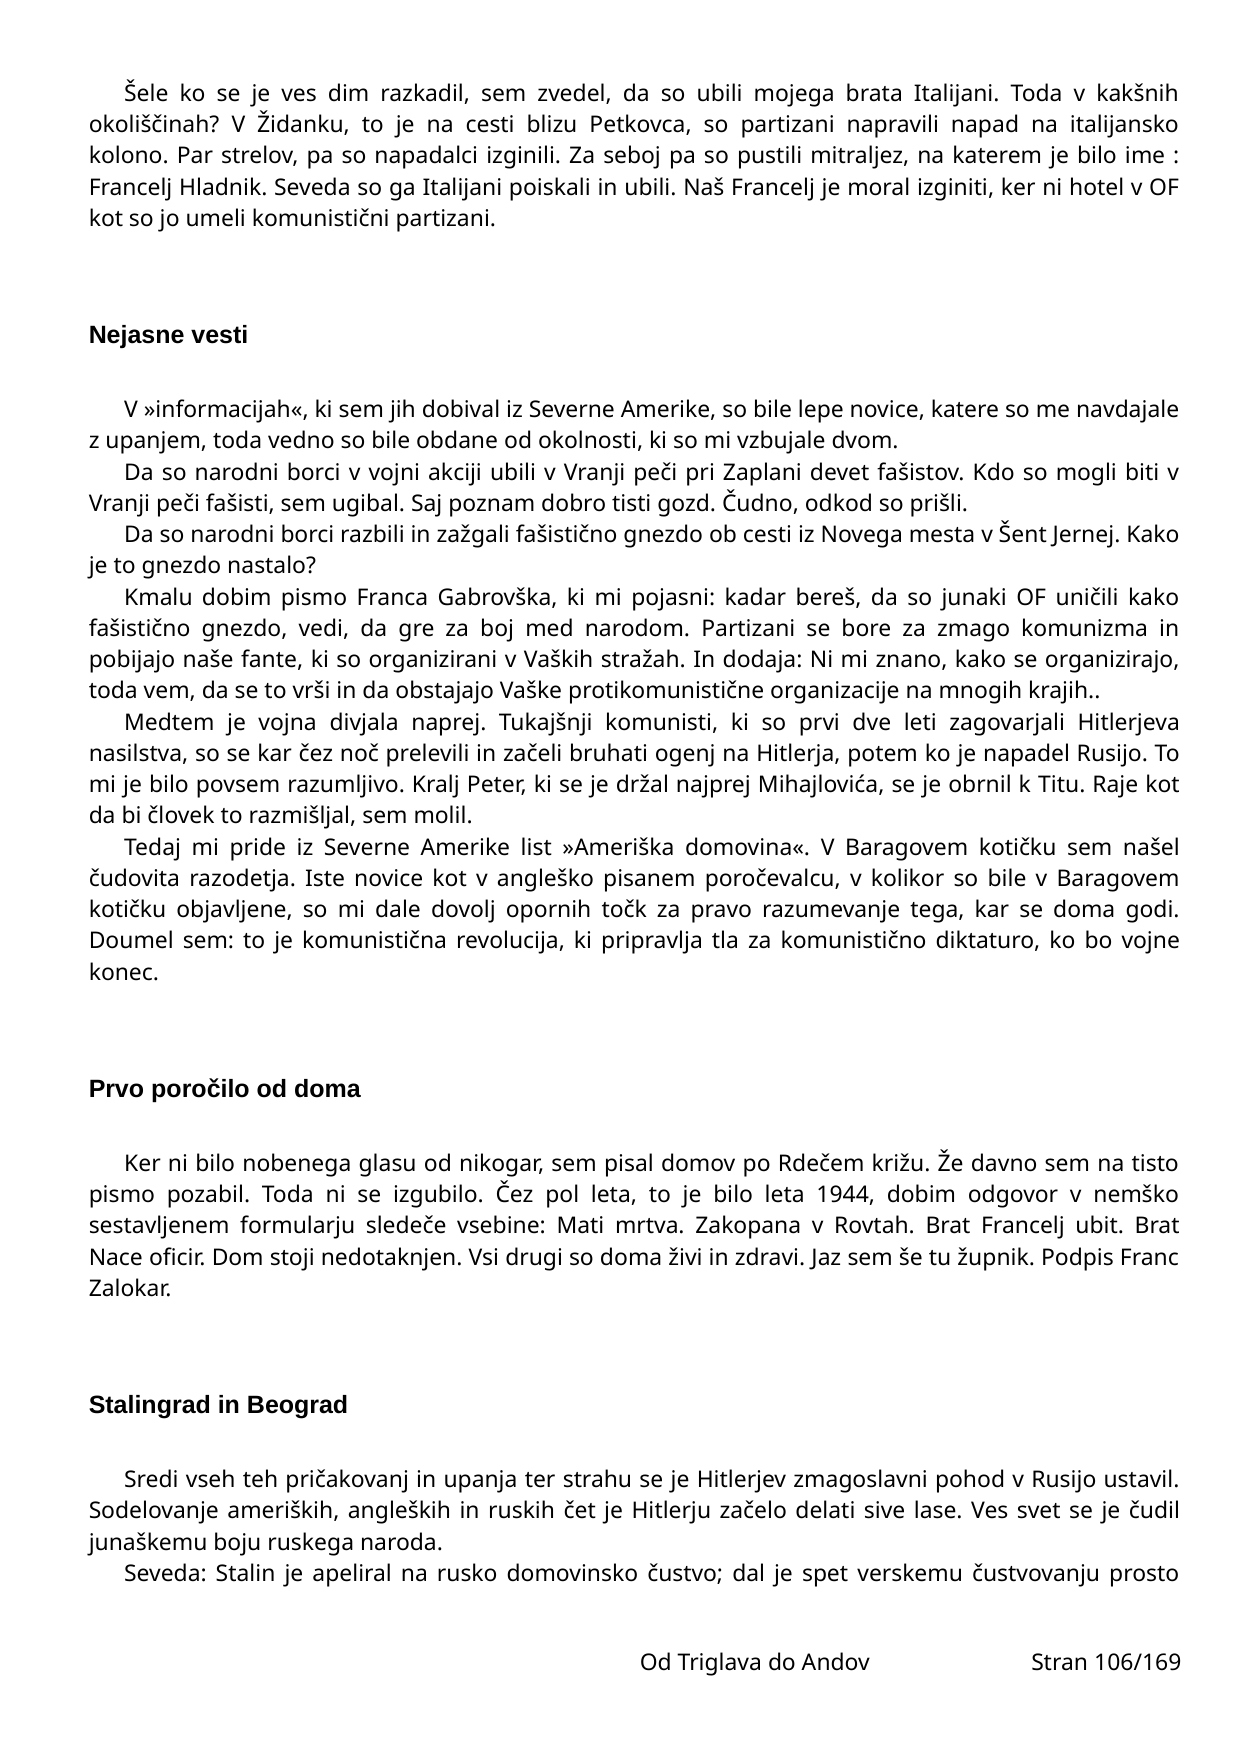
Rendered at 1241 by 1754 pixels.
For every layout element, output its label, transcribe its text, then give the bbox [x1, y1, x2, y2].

subtitle Nejasne vesti [88, 321, 1181, 349]
subtitle Stalingrad in Beograd [88, 1391, 1181, 1419]
text Da so narodni borci razbili in zažgali fašistično gnezdo ob cesti iz Novega mesta v Šent Jernej. Kako je to gnezdo nastalo? [88, 518, 1181, 581]
text Da so narodni borci v vojni akciji ubili v Vranji peči pri Zaplani devet fašistov. Kdo so mogli biti v Vranji peči fašisti, sem ugibal. Saj poznam dobro tisti gozd. Čudno, odkod so prišli. [88, 456, 1181, 518]
text Ker ni bilo nobenega glasu od nikogar, sem pisal domov po Rdečem križu. Že davno sem na tisto pismo pozabil. Toda ni se izgubilo. Čez pol leta, to je bilo leta 1944, dobim odgovor v nemško sestavljenem formularju sledeče vsebine: Mati mrtva. Zakopana v Rovtah. Brat Francelj ubit. Brat Nace oficir. Dom stoji nedotaknjen. Vsi drugi so doma živi in zdravi. Jaz sem še tu župnik. Podpis Franc Zalokar. [88, 1147, 1181, 1303]
text Medtem je vojna divjala naprej. Tukajšnji komunisti, ki so prvi dve leti zagovarjali Hitlerjeva nasilstva, so se kar čez noč prelevili in začeli bruhati ogenj na Hitlerja, potem ko je napadel Rusijo. To mi je bilo povsem razumljivo. Kralj Peter, ki se je držal najprej Mihajlovića, se je obrnil k Titu. Raje kot da bi človek to razmišljal, sem molil. [88, 706, 1181, 831]
subtitle Prvo poročilo od doma [88, 1074, 1181, 1103]
text Šele ko se je ves dim razkadil, sem zvedel, da so ubili mojega brata Italijani. Toda v kakšnih okoliščinah? V Židanku, to je na cesti blizu Petkovca, so partizani napravili napad na italijansko kolono. Par strelov, pa so napadalci izginili. Za seboj pa so pustili mitraljez, na katerem je bilo ime : Francelj Hladnik. Seveda so ga Italijani poiskali in ubili. Naš Francelj je moral izginiti, ker ni hotel v OF kot so jo umeli komunistični partizani. [88, 77, 1181, 233]
text Seveda: Stalin je apeliral na rusko domovinsko čustvo; dal je spet verskemu čustvovanju prosto [88, 1557, 1181, 1588]
text Kmalu dobim pismo Franca Gabrovška, ki mi pojasni: kadar bereš, da so junaki OF uničili kako fašistično gnezdo, vedi, da gre za boj med narodom. Partizani se bore za zmago komunizma in pobijajo naše fante, ki so organizirani v Vaških stražah. In dodaja: Ni mi znano, kako se organizirajo, toda vem, da se to vrši in da obstajajo Vaške protikomunistične organizacije na mnogih krajih.. [88, 581, 1181, 706]
text V »informacijah«, ki sem jih dobival iz Severne Amerike, so bile lepe novice, katere so me navdajale z upanjem, toda vedno so bile obdane od okolnosti, ki so mi vzbujale dvom. [88, 393, 1181, 456]
text Tedaj mi pride iz Severne Amerike list »Ameriška domovina«. V Baragovem kotičku sem našel čudovita razodetja. Iste novice kot v angleško pisanem poročevalcu, v kolikor so bile v Baragovem kotičku objavljene, so mi dale dovolj opornih točk za pravo razumevanje tega, kar se doma godi. Doumel sem: to je komunistična revolucija, ki pripravlja tla za komunistično diktaturo, ko bo vojne konec. [88, 831, 1181, 987]
text Sredi vseh teh pričakovanj in upanja ter strahu se je Hitlerjev zmagoslavni pohod v Rusijo ustavil. Sodelovanje ameriških, angleških in ruskih čet je Hitlerju začelo delati sive lase. Ves svet se je čudil junaškemu boju ruskega naroda. [88, 1463, 1181, 1557]
